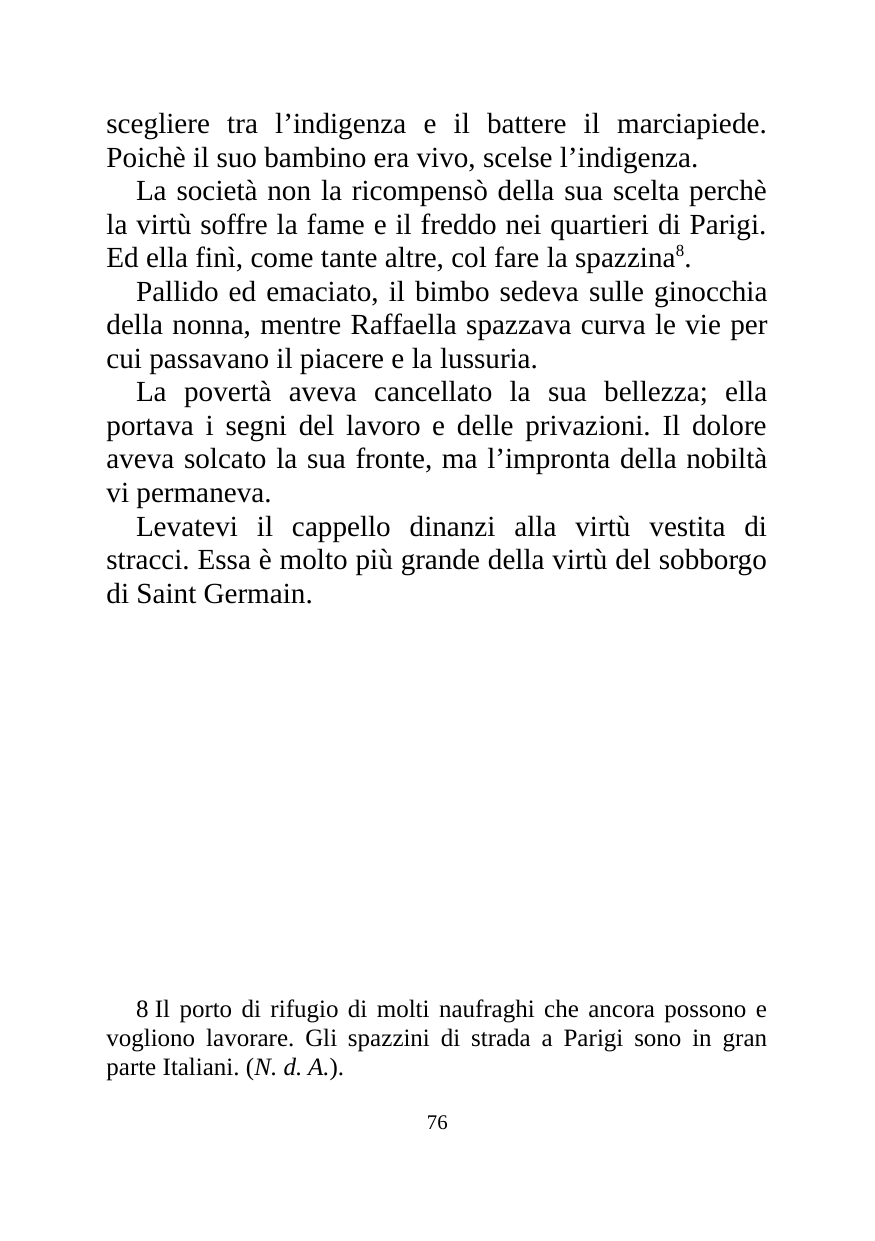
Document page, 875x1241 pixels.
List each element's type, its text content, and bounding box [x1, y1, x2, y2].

text Levatevi il cappello dinanzi alla virtù vestita di stracci. Essa è molto più grande della virtù del sobborgo di Saint Germain. [106, 509, 768, 609]
text La società non la ricompensò della sua scelta perchè la virtù soffre la fame e il freddo nei quartieri di Parigi. Ed ella finì, come tante altre, col fare la spazzina. [106, 173, 768, 274]
text scegliere tra l’indigenza e il battere il marciapiede. Poichè il suo bambino era vivo, scelse l’indigenza. [106, 106, 768, 173]
text Il porto di rifugio di molti naufraghi che ancora possono e vogliono lavorare. Gli spazzini di strada a Parigi sono in gran parte Italiani. (N. d. A.). [106, 994, 768, 1080]
text La povertà aveva cancellato la sua bellezza; ella portava i segni del lavoro e delle privazioni. Il dolore aveva solcato la sua fronte, ma l’impronta della nobiltà vi permaneva. [106, 374, 768, 509]
text Pallido ed emaciato, il bimbo sedeva sulle ginocchia della nonna, mentre Raffaella spazzava curva le vie per cui passavano il piacere e la lussuria. [106, 274, 768, 374]
